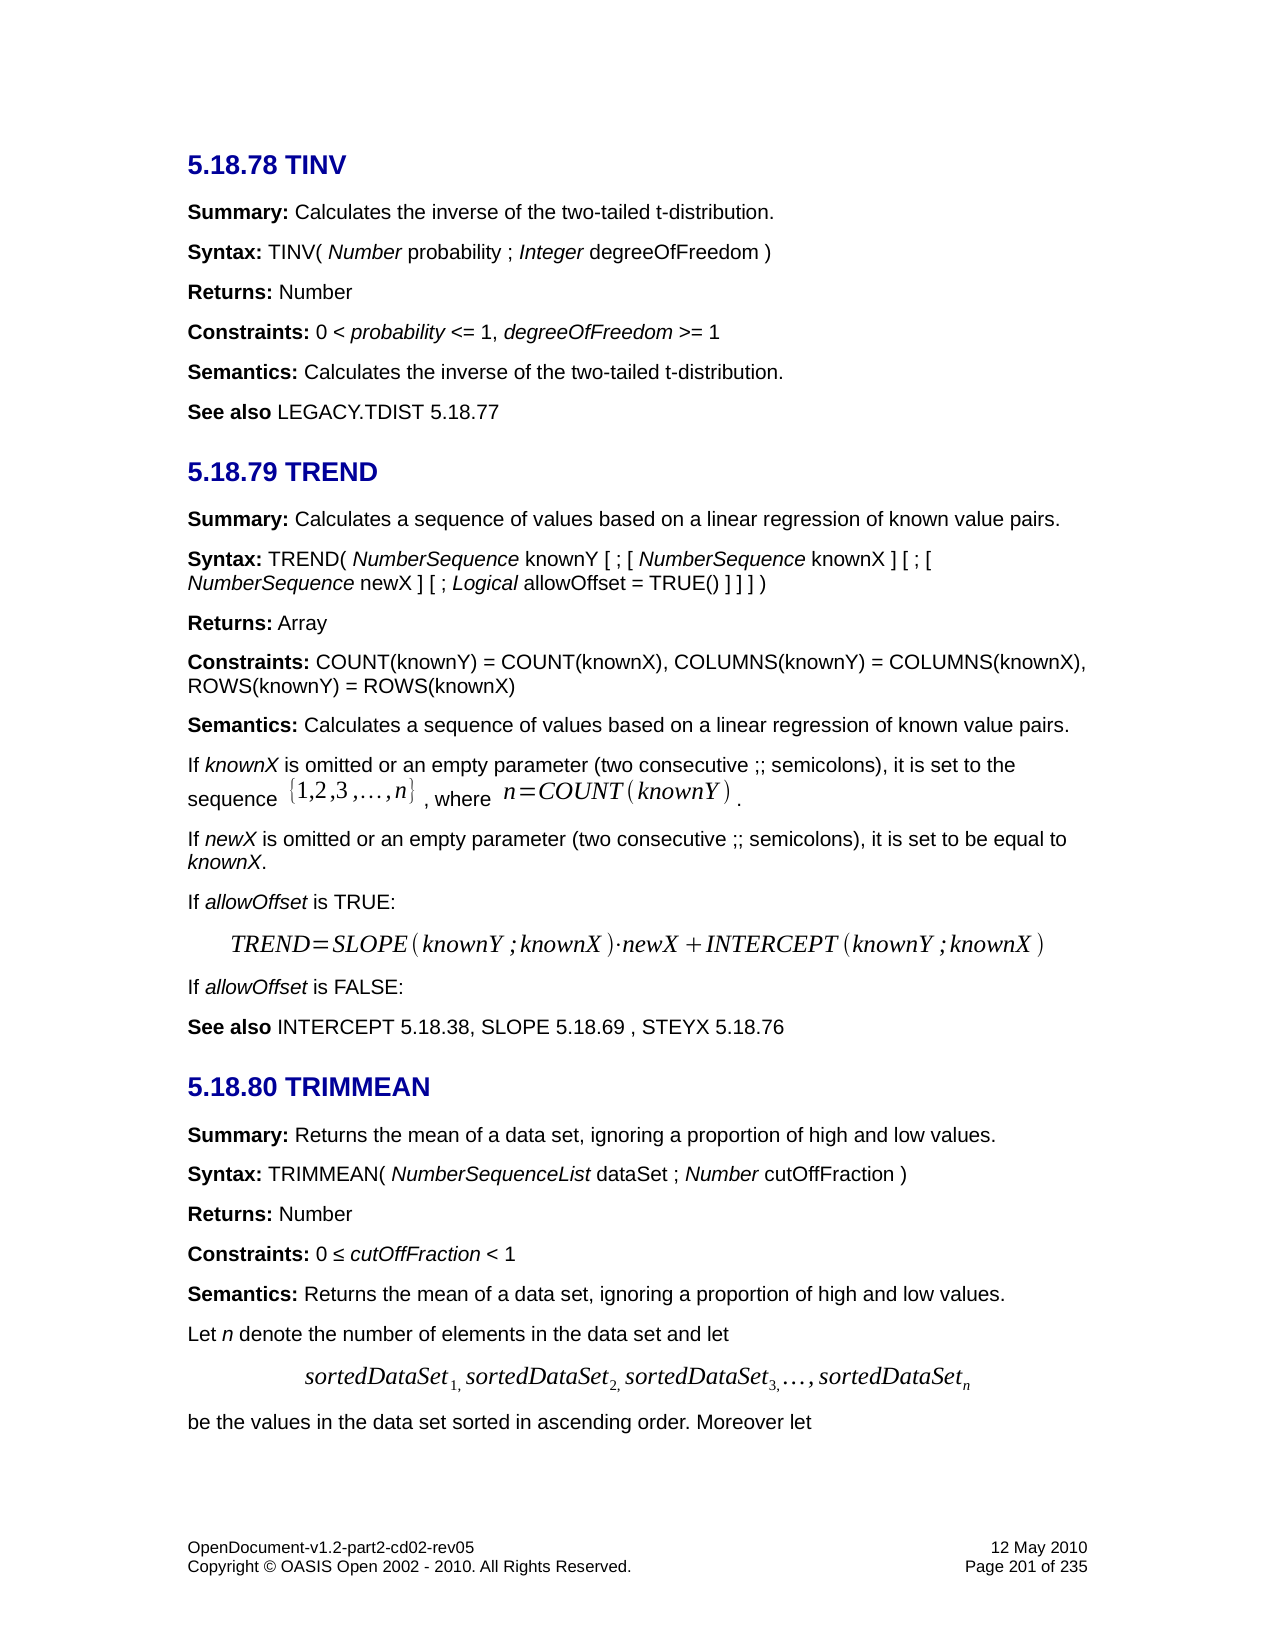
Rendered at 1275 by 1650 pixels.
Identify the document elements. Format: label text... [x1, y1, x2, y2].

text See also INTERCEPT 5.18.38, SLOPE 5.18.69 , STEYX 5.18.76 [187, 1016, 1088, 1039]
text Returns: Number [187, 1203, 1088, 1226]
text Returns: Number [187, 281, 1088, 304]
text Constraints: 0 ≤ cutOffFraction < 1 [187, 1243, 1088, 1266]
text Summary: Calculates the inverse of the two-tailed t-distribution. [187, 201, 1088, 224]
text Summary: Calculates a sequence of values based on a linear regression of known value pairs. [187, 508, 1088, 531]
text Summary: Returns the mean of a data set, ignoring a proportion of high and low values. [187, 1123, 1088, 1146]
text If knownX is omitted or an empty parameter (two consecutive ;; semicolons), it is set to the sequence , where . [187, 754, 1088, 811]
text Syntax: TINV( Number probability ; Integer degreeOfFreedom ) [187, 241, 1088, 264]
text If allowOffset is FALSE: [187, 976, 1088, 999]
subtitle TRIMMEAN [187, 1072, 1088, 1102]
text Semantics: Returns the mean of a data set, ignoring a proportion of high and low values. [187, 1283, 1088, 1306]
text Syntax: TREND( NumberSequence knownY [ ; [ NumberSequence knownX ] [ ; [ NumberSequence newX ] [ ; Logical allowOffset = TRUE() ] ] ] ) [187, 548, 1088, 594]
subtitle TREND [187, 457, 1088, 487]
text Semantics: Calculates a sequence of values based on a linear regression of known value pairs. [187, 714, 1088, 737]
text be the values in the data set sorted in ascending order. Moreover let [187, 1411, 1088, 1434]
subtitle TINV [187, 150, 1088, 180]
text Syntax: TRIMMEAN( NumberSequenceList dataSet ; Number cutOffFraction ) [187, 1163, 1088, 1186]
text Constraints: 0 < probability <= 1, degreeOfFreedom >= 1 [187, 321, 1088, 344]
text If newX is omitted or an empty parameter (two consecutive ;; semicolons), it is set to be equal to knownX. [187, 827, 1088, 874]
text Constraints: COUNT(knownY) = COUNT(knownX), COLUMNS(knownY) = COLUMNS(knownX), ROWS(knownY) = ROWS(knownX) [187, 651, 1088, 697]
text See also LEGACY.TDIST 5.18.77 [187, 401, 1088, 424]
text Returns: Array [187, 611, 1088, 634]
text If allowOffset is TRUE: [187, 891, 1088, 914]
text Let n denote the number of elements in the data set and let [187, 1323, 1088, 1346]
text Semantics: Calculates the inverse of the two-tailed t-distribution. [187, 361, 1088, 384]
